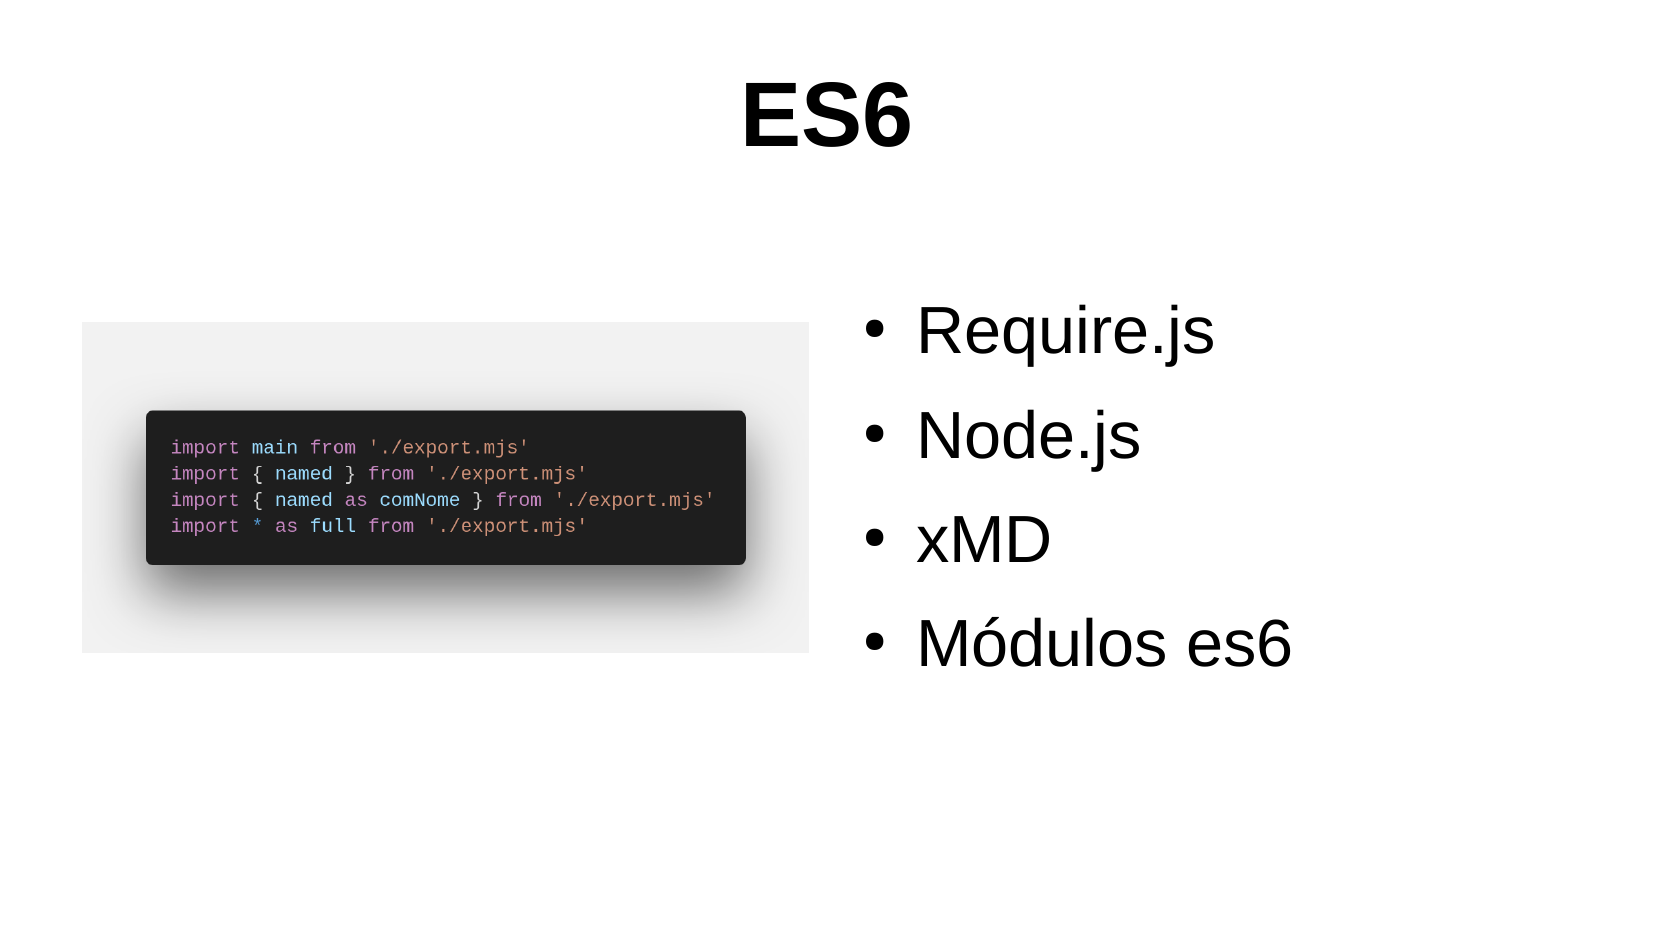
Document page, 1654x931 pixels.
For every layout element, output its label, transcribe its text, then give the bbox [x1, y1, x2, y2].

title ES6 [82, 37, 1571, 193]
picture [82, 322, 809, 653]
list Require.js Node.js xMD Módulos es6 [845, 217, 1572, 758]
